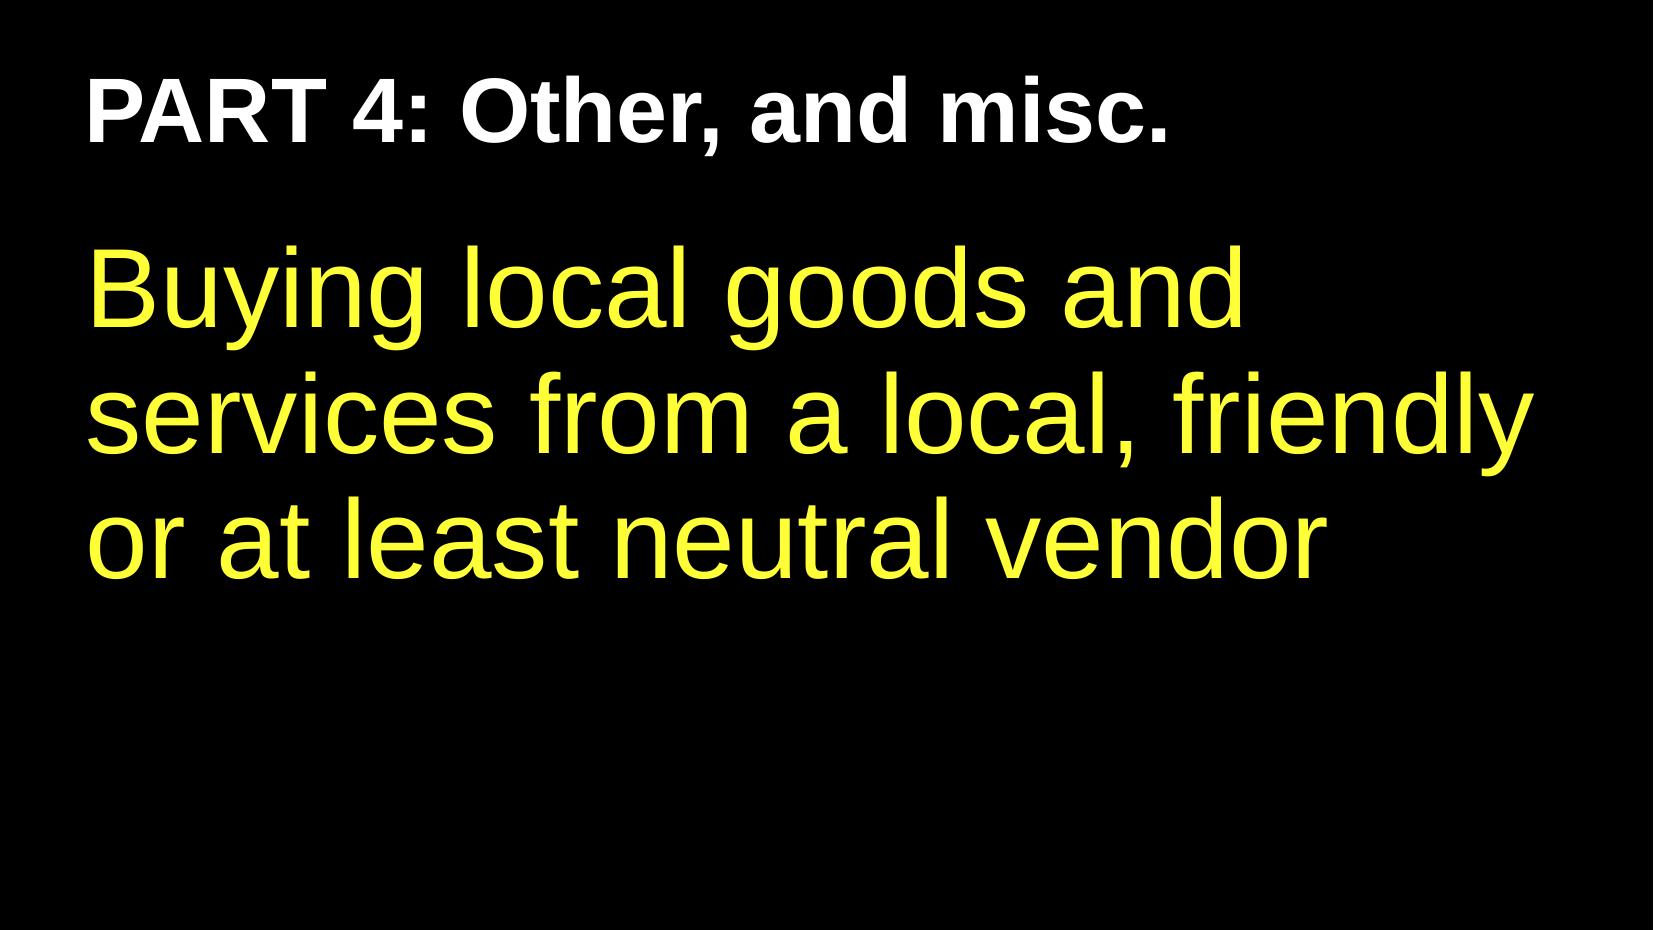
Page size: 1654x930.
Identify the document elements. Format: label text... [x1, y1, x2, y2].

list Buying local goods and services from a local, friendly or at least neutral vendor [85, 226, 1571, 856]
title PART 4: Other, and misc. [84, 56, 1561, 166]
